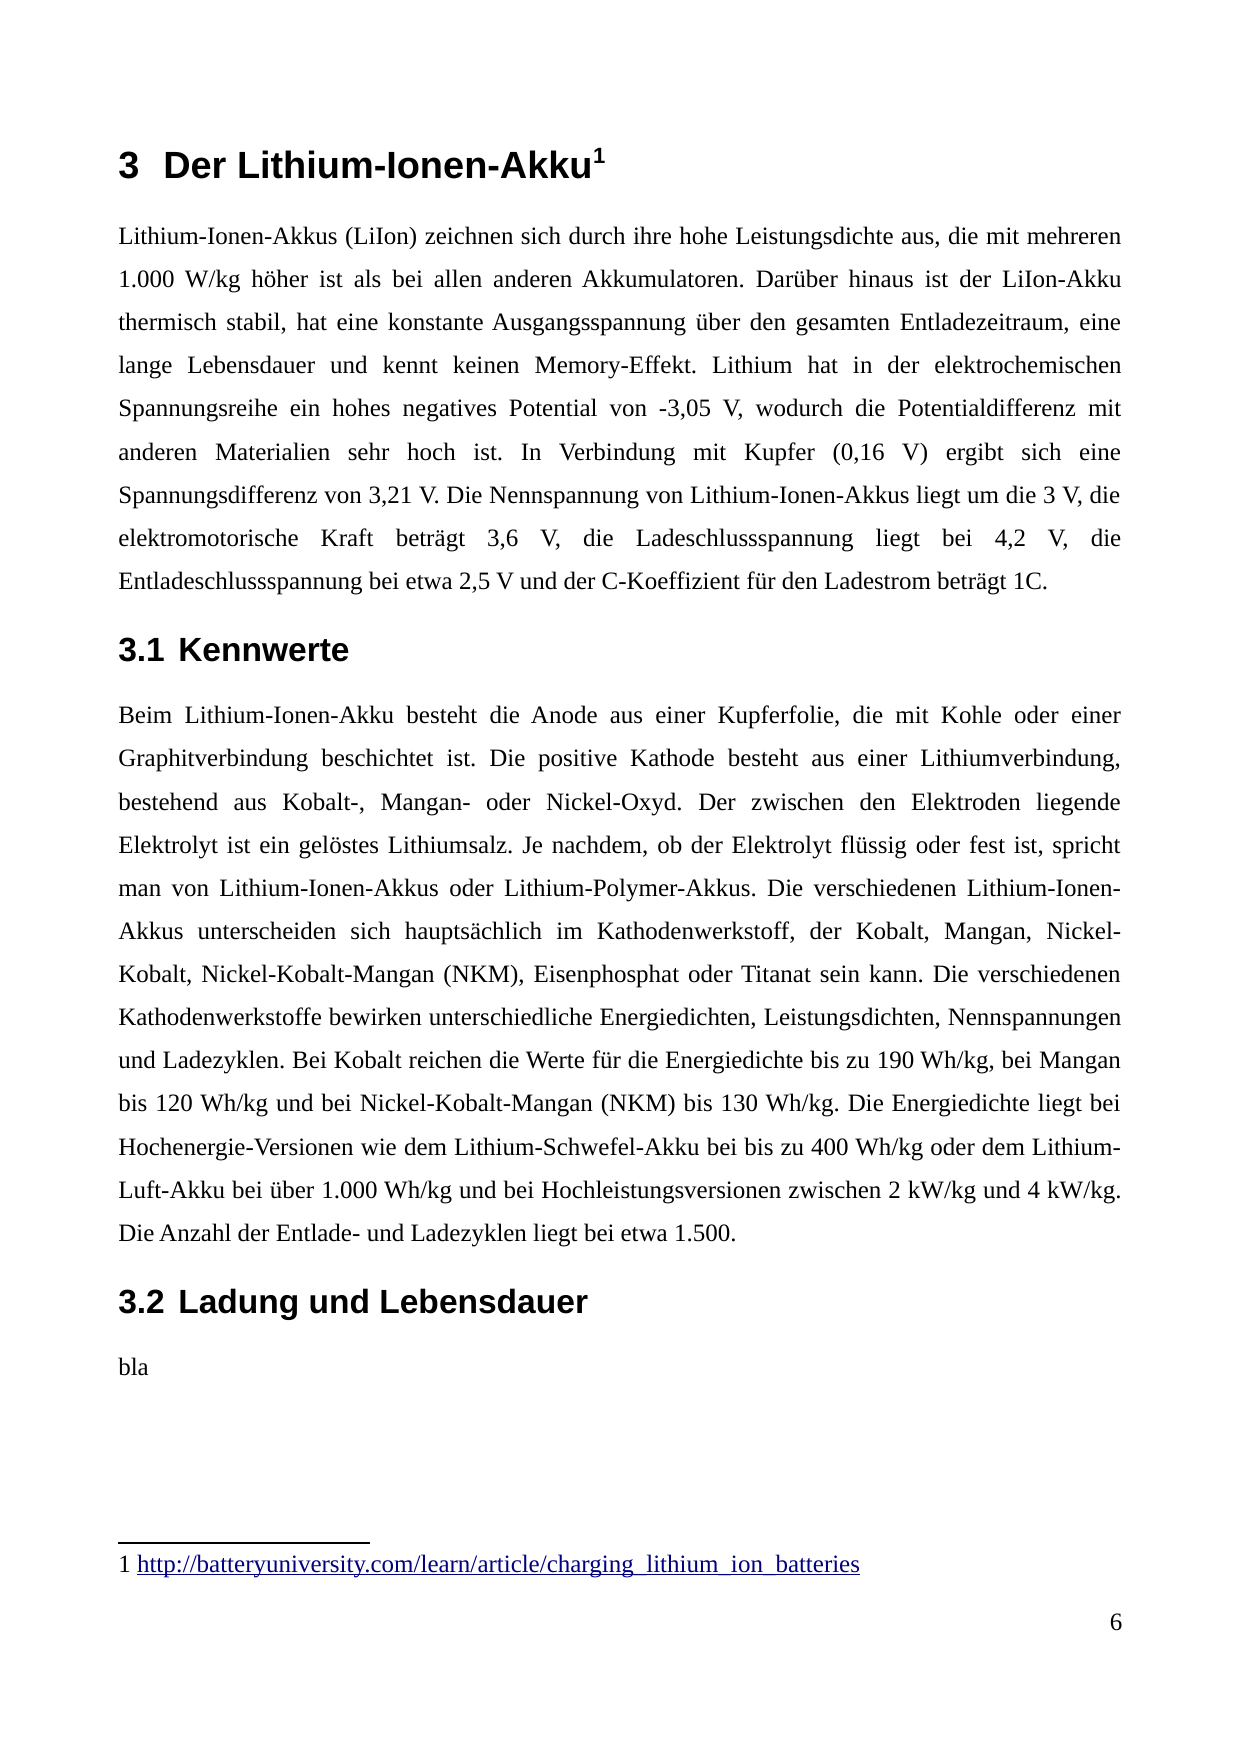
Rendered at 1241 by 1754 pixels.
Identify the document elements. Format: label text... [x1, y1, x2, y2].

subtitle Kennwerte [118, 630, 1122, 669]
subtitle Ladung und Lebensdauer [118, 1282, 1122, 1321]
text Beim Lithium-Ionen-Akku besteht die Anode aus einer Kupferfolie, die mit Kohle oder einer Graphitverbindung beschichtet ist. Die positive Kathode besteht aus einer Lithiumverbindung, bestehend aus Kobalt-, Mangan- oder Nickel-Oxyd. Der zwischen den Elektroden liegende Elektrolyt ist ein gelöstes Lithiumsalz. Je nachdem, ob der Elektrolyt flüssig oder fest ist, spricht man von Lithium-Ionen-Akkus oder Lithium-Polymer-Akkus. Die verschiedenen Lithium-Ionen-Akkus unterscheiden sich hauptsächlich im Kathodenwerkstoff, der Kobalt, Mangan, Nickel-Kobalt, Nickel-Kobalt-Mangan (NKM), Eisenphosphat oder Titanat sein kann. Die verschiedenen Kathodenwerkstoffe bewirken unterschiedliche Energiedichten, Leistungsdichten, Nennspannungen und Ladezyklen. Bei Kobalt reichen die Werte für die Energiedichte bis zu 190 Wh/kg, bei Mangan bis 120 Wh/kg und bei Nickel-Kobalt-Mangan (NKM) bis 130 Wh/kg. Die Energiedichte liegt bei Hochenergie-Versionen wie dem Lithium-Schwefel-Akku bei bis zu 400 Wh/kg oder dem Lithium-Luft-Akku bei über 1.000 Wh/kg und bei Hochleistungsversionen zwischen 2 kW/kg und 4 kW/kg. Die Anzahl der Entlade- und Ladezyklen liegt bei etwa 1.500. [118, 700, 1122, 1247]
text Lithium-Ionen-Akkus (LiIon) zeichnen sich durch ihre hohe Leistungsdichte aus, die mit mehreren 1.000 W/kg höher ist als bei allen anderen Akkumulatoren. Darüber hinaus ist der LiIon-Akku thermisch stabil, hat eine konstante Ausgangsspannung über den gesamten Entladezeitraum, eine lange Lebensdauer und kennt keinen Memory-Effekt. Lithium hat in der elektrochemischen Spannungsreihe ein hohes negatives Potential von -3,05 V, wodurch die Potentialdifferenz mit anderen Materialien sehr hoch ist. In Verbindung mit Kupfer (0,16 V) ergibt sich eine Spannungsdifferenz von 3,21 V. Die Nennspannung von Lithium-Ionen-Akkus liegt um die 3 V, die elektromotorische Kraft beträgt 3,6 V, die Ladeschlussspannung liegt bei 4,2 V, die Entladeschlussspannung bei etwa 2,5 V und der C-Koeffizient für den Ladestrom beträgt 1C. [118, 221, 1122, 595]
text http://batteryuniversity.com/learn/article/charging_lithium_ion_batteries [118, 1549, 1122, 1578]
text bla [118, 1352, 1122, 1381]
subtitle Der Lithium-Ionen-Akku [118, 143, 1122, 187]
